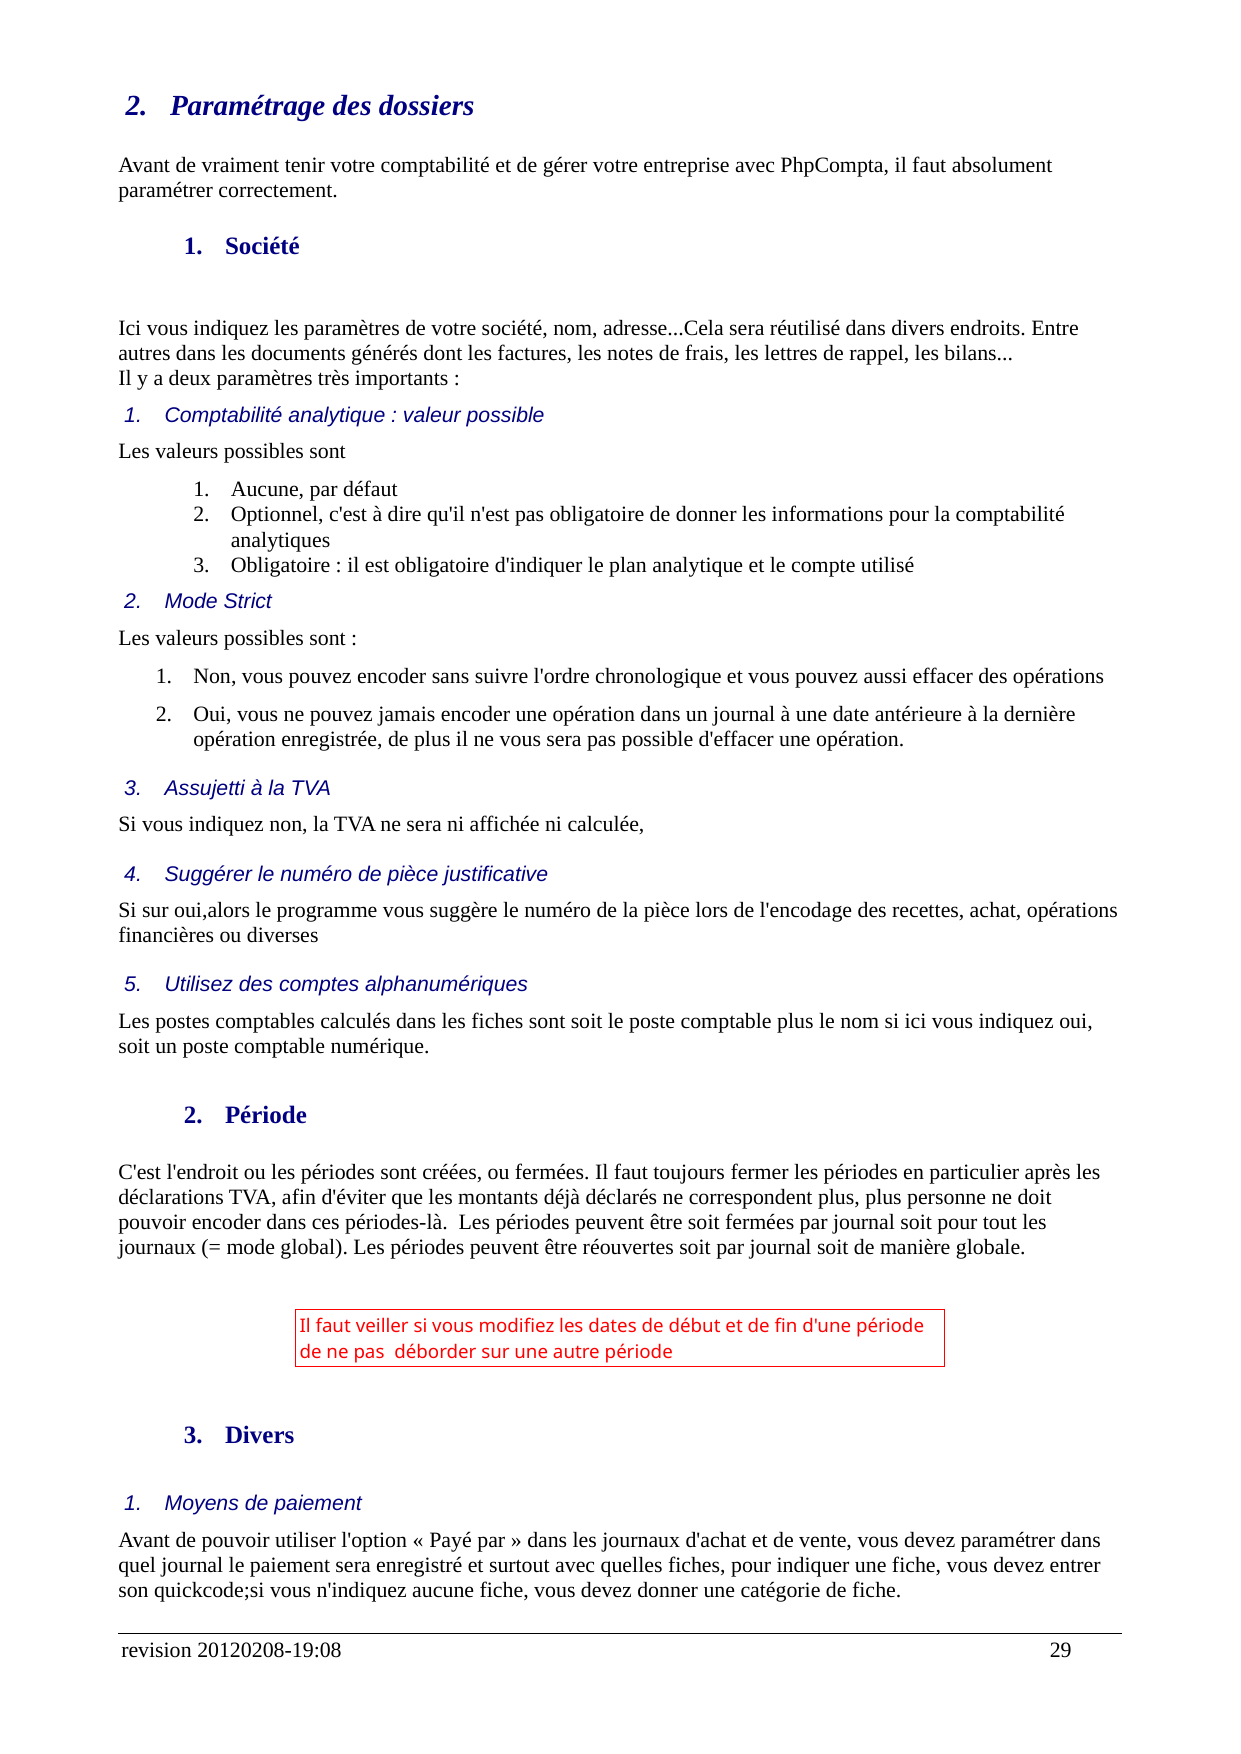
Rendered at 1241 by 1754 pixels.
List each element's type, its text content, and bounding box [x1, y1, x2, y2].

text Avant de vraiment tenir votre comptabilité et de gérer votre entreprise avec PhpCompta, il faut absolument paramétrer correctement. [118, 152, 1122, 202]
subtitle Mode Strict [118, 589, 1122, 613]
subtitle Période [177, 1101, 1122, 1129]
text Les postes comptables calculés dans les fiches sont soit le poste comptable plus le nom si ici vous indiquez oui, soit un poste comptable numérique. [118, 1008, 1122, 1058]
text C'est l'endroit ou les périodes sont créées, ou fermées. Il faut toujours fermer les périodes en particulier après les déclarations TVA, afin d'éviter que les montants déjà déclarés ne correspondent plus, plus personne ne doit pouvoir encoder dans ces périodes-là. Les périodes peuvent être soit fermées par journal soit pour tout les journaux (= mode global). Les périodes peuvent être réouvertes soit par journal soit de manière globale. [118, 1159, 1122, 1259]
text Si vous indiquez non, la TVA ne sera ni affichée ni calculée, [118, 811, 1122, 837]
subtitle Comptabilité analytique : valeur possible [118, 402, 1122, 427]
subtitle Assujetti à la TVA [118, 775, 1122, 800]
text Les valeurs possibles sont [118, 438, 1122, 464]
text Si sur oui,alors le programme vous suggère le numéro de la pièce lors de l'encodage des recettes, achat, opérations financières ou diverses [118, 897, 1122, 948]
list Aucune, par défaut [193, 476, 1122, 501]
subtitle Paramétrage des dossiers [118, 88, 1122, 122]
subtitle Divers [177, 1421, 1122, 1449]
text Avant de pouvoir utiliser l'option « Payé par » dans les journaux d'achat et de vente, vous devez paramétrer dans quel journal le paiement sera enregistré et surtout avec quelles fiches, pour indiquer une fiche, vous devez entrer son quickcode;si vous n'indiquez aucune fiche, vous devez donner une catégorie de fiche. [118, 1527, 1122, 1602]
subtitle Utilisez des comptes alphanumériques [118, 972, 1122, 996]
text Les valeurs possibles sont : [118, 625, 1122, 650]
text Il y a deux paramètres très importants : [118, 365, 1122, 391]
text Il faut veiller si vous modifiez les dates de début et de fin d'une période de ne pas déborder sur une autre période [296, 1310, 944, 1366]
subtitle Société [177, 231, 1122, 260]
subtitle Suggérer le numéro de pièce justificative [118, 861, 1122, 885]
text Ici vous indiquez les paramètres de votre société, nom, adresse...Cela sera réutilisé dans divers endroits. Entre autres dans les documents générés dont les factures, les notes de frais, les lettres de rappel, les bilans... [118, 315, 1122, 365]
list Oui, vous ne pouvez jamais encoder une opération dans un journal à une date antérieure à la dernière opération enregistrée, de plus il ne vous sera pas possible d'effacer une opération. [156, 701, 1122, 751]
subtitle Moyens de paiement [118, 1491, 1122, 1515]
list Obligatoire : il est obligatoire d'indiquer le plan analytique et le compte utilisé [193, 552, 1122, 577]
list Non, vous pouvez encoder sans suivre l'ordre chronologique et vous pouvez aussi effacer des opérations [156, 663, 1122, 688]
list Optionnel, c'est à dire qu'il n'est pas obligatoire de donner les informations pour la comptabilité analytiques [193, 501, 1122, 552]
